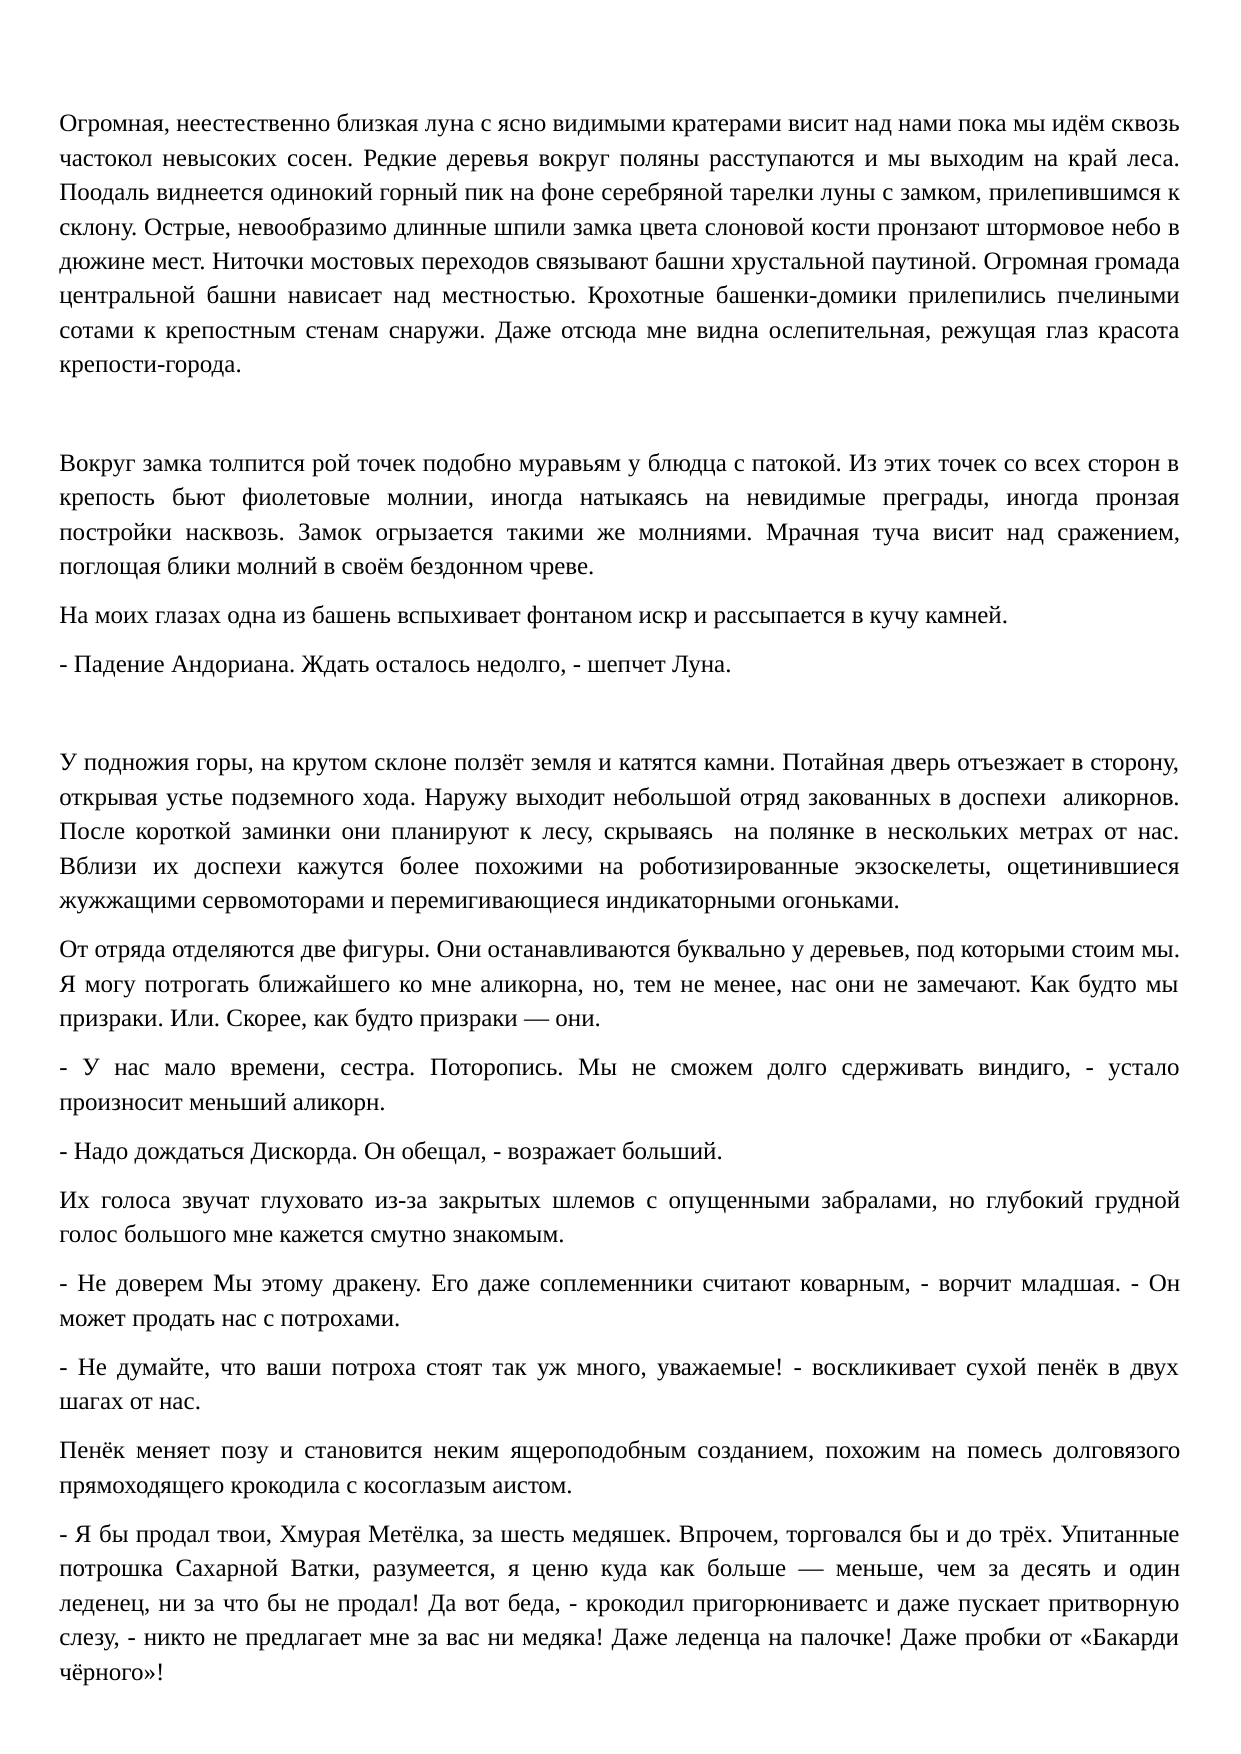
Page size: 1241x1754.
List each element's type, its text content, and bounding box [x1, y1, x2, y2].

text - У нас мало времени, сестра. Поторопись. Мы не сможем долго сдерживать виндиго, - устало произносит меньший аликорн. [59, 1052, 1181, 1116]
text Их голоса звучат глуховато из-за закрытых шлемов с опущенными забралами, но глубокий грудной голос большого мне кажется смутно знакомым. [59, 1185, 1181, 1248]
text На моих глазах одна из башень вспыхивает фонтаном искр и рассыпается в кучу камней. [59, 600, 1181, 629]
text - Не доверем Мы этому дракену. Его даже соплеменники считают коварным, - ворчит младшая. - Он может продать нас с потрохами. [59, 1268, 1181, 1332]
text - Не думайте, что ваши потроха стоят так уж много, уважаемые! - воскликивает сухой пенёк в двух шагах от нас. [59, 1352, 1181, 1415]
text Вокруг замка толпится рой точек подобно муравьям у блюдца с патокой. Из этих точек со всех сторон в крепость бьют фиолетовые молнии, иногда натыкаясь на невидимые преграды, иногда пронзая постройки насквозь. Замок огрызается такими же молниями. Мрачная туча висит над сражением, поглощая блики молний в своём бездонном чреве. [59, 448, 1181, 580]
text Огромная, неестественно близкая луна с ясно видимыми кратерами висит над нами пока мы идём сквозь частокол невысоких сосен. Редкие деревья вокруг поляны расступаются и мы выходим на край леса. Поодаль виднеется одинокий горный пик на фоне серебряной тарелки луны с замком, прилепившимся к склону. Острые, невообразимо длинные шпили замка цвета слоновой кости пронзают штормовое небо в дюжине мест. Ниточки мостовых переходов связывают башни хрустальной паутиной. Огромная громада центральной башни нависает над местностью. Крохотные башенки-домики прилепились пчелиными сотами к крепостным стенам снаружи. Даже отсюда мне видна ослепительная, режущая глаз красота крепости-города. [59, 108, 1181, 378]
text - Надо дождаться Дискорда. Он обещал, - возражает больший. [59, 1136, 1181, 1164]
text От отряда отделяются две фигуры. Они останавливаются буквально у деревьев, под которыми стоим мы. Я могу потрогать ближайшего ко мне аликорна, но, тем не менее, нас они не замечают. Как будто мы призраки. Или. Скорее, как будто призраки — они. [59, 934, 1181, 1032]
text - Я бы продал твои, Хмурая Метёлка, за шесть медяшек. Впрочем, торговался бы и до трёх. Упитанные потрошка Сахарной Ватки, разумеется, я ценю куда как больше — меньше, чем за десять и один леденец, ни за что бы не продал! Да вот беда, - крокодил пригорюниваетс и даже пускает притворную слезу, - никто не предлагает мне за вас ни медяка! Даже леденца на палочке! Даже пробки от «Бакарди чёрного»! [59, 1519, 1181, 1686]
text У подножия горы, на крутом склоне ползёт земля и катятся камни. Потайная дверь отъезжает в сторону, открывая устье подземного хода. Наружу выходит небольшой отряд закованных в доспехи аликорнов. После короткой заминки они планируют к лесу, скрываясь на полянке в нескольких метрах от нас. Вблизи их доспехи кажутся более похожими на роботизированные экзоскелеты, ощетинившиеся жужжащими сервомоторами и перемигивающиеся индикаторными огоньками. [59, 747, 1181, 914]
text Пенёк меняет позу и становится неким ящероподобным созданием, похожим на помесь долговязого прямоходящего крокодила с косоглазым аистом. [59, 1436, 1181, 1499]
text - Падение Андориана. Ждать осталось недолго, - шепчет Луна. [59, 649, 1181, 678]
